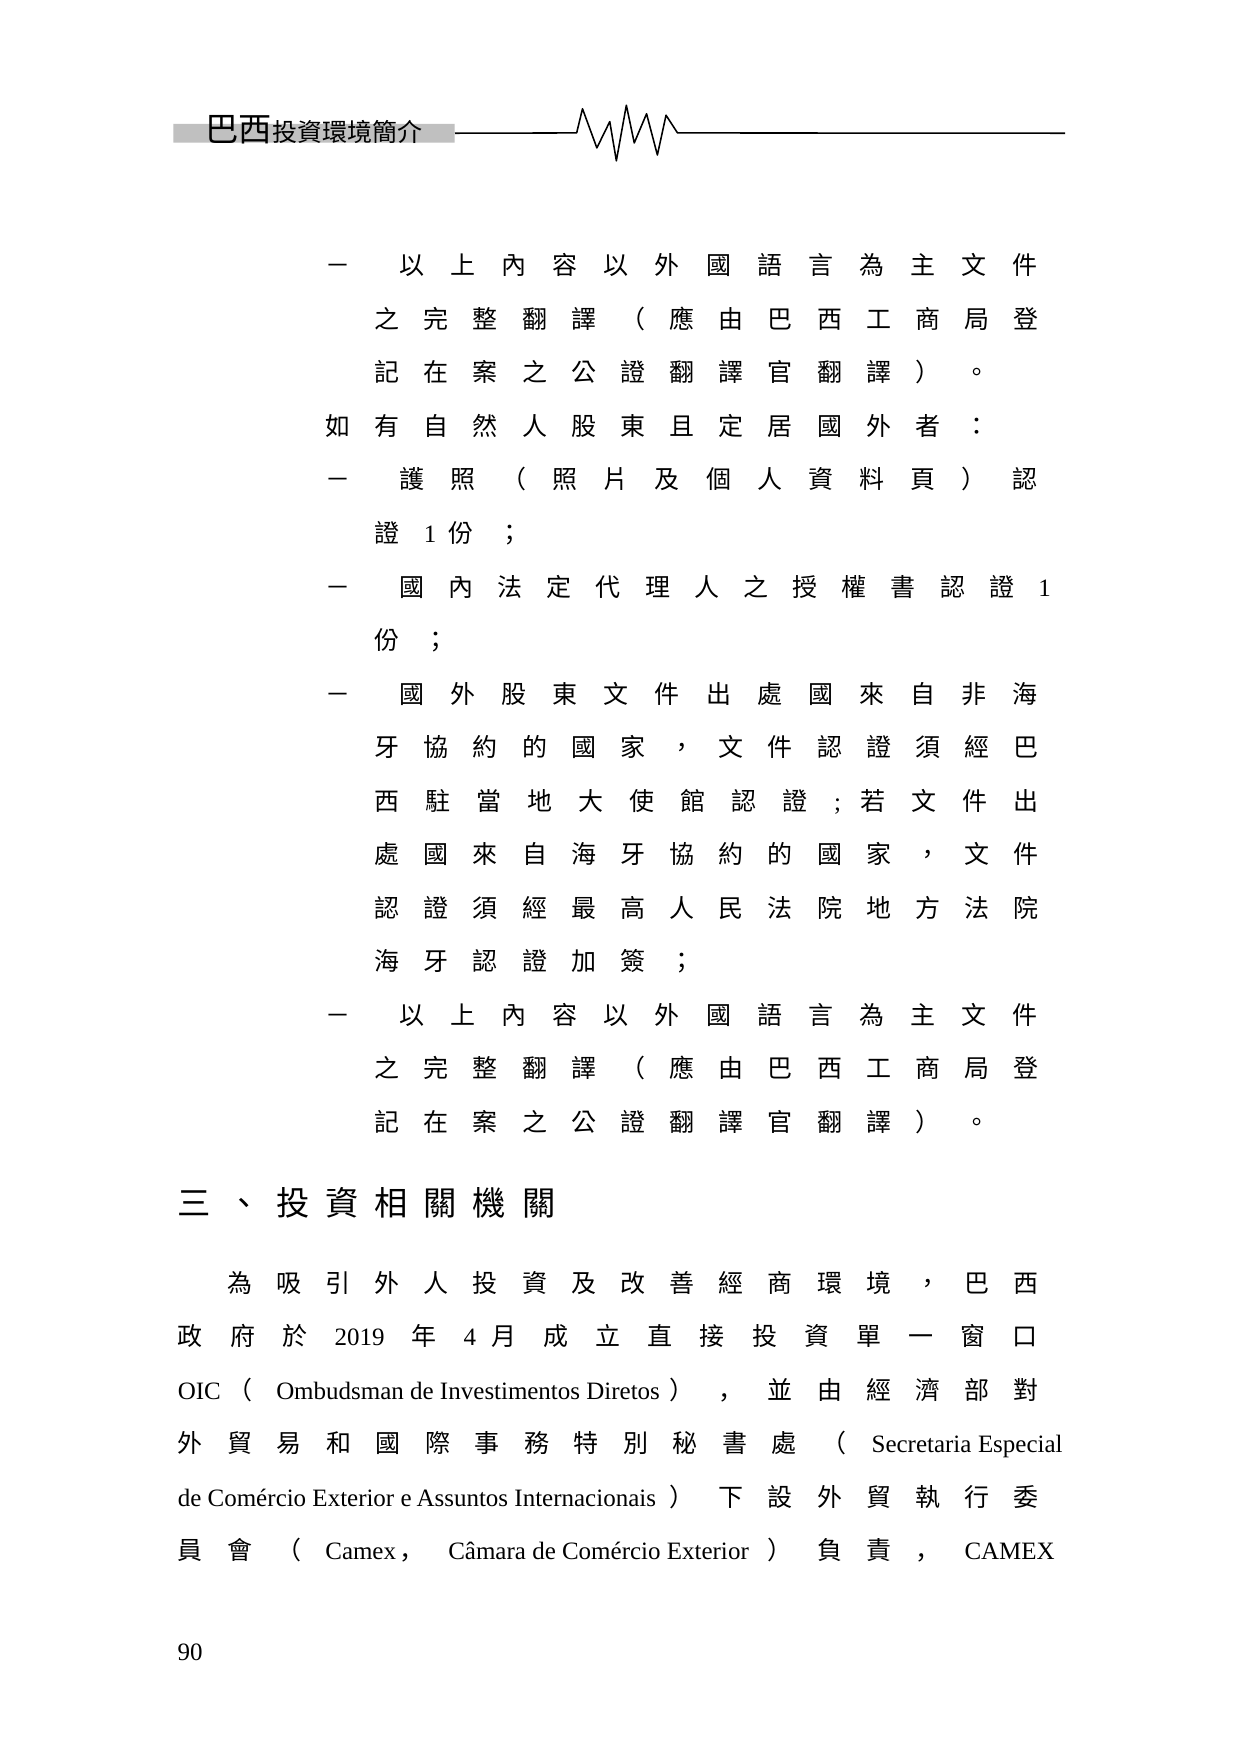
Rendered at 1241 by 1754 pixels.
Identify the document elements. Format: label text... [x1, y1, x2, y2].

text － 國外股東文件出處國來自非海牙協約的國家，文件認證須經巴西駐當地大使館認證;若文件出處國來自海牙協約的國家，文件認證須經最高人民法院地方法院海牙認證加簽； [325, 666, 1063, 987]
text － 以上內容以外國語言為主文件之完整翻譯（應由巴西工商局登記在案之公證翻譯官翻譯）。 [325, 237, 1063, 398]
text 為吸引外人投資及改善經商環境，巴西政府於2019年4月成立直接投資單一窗口OIC（Ombudsman de Investimentos Diretos），並由經濟部對外貿易和國際事務特別秘書處（Secretaria Especial de Comércio Exterior e Assuntos Internacionais）下設外貿執行委員會（Camex，Câmara de Comércio Exterior）負責，CAMEX [178, 1254, 1063, 1576]
text 如有自然人股東且定居國外者： [325, 398, 1063, 451]
text － 國內法定代理人之授權書認證1份； [325, 558, 1063, 666]
text － 護照（照片及個人資料頁）認證1份； [325, 451, 1063, 558]
text － 以上內容以外國語言為主文件之完整翻譯（應由巴西工商局登記在案之公證翻譯官翻譯）。 [325, 987, 1063, 1147]
text 三、投資相關機關 [178, 1174, 1063, 1228]
